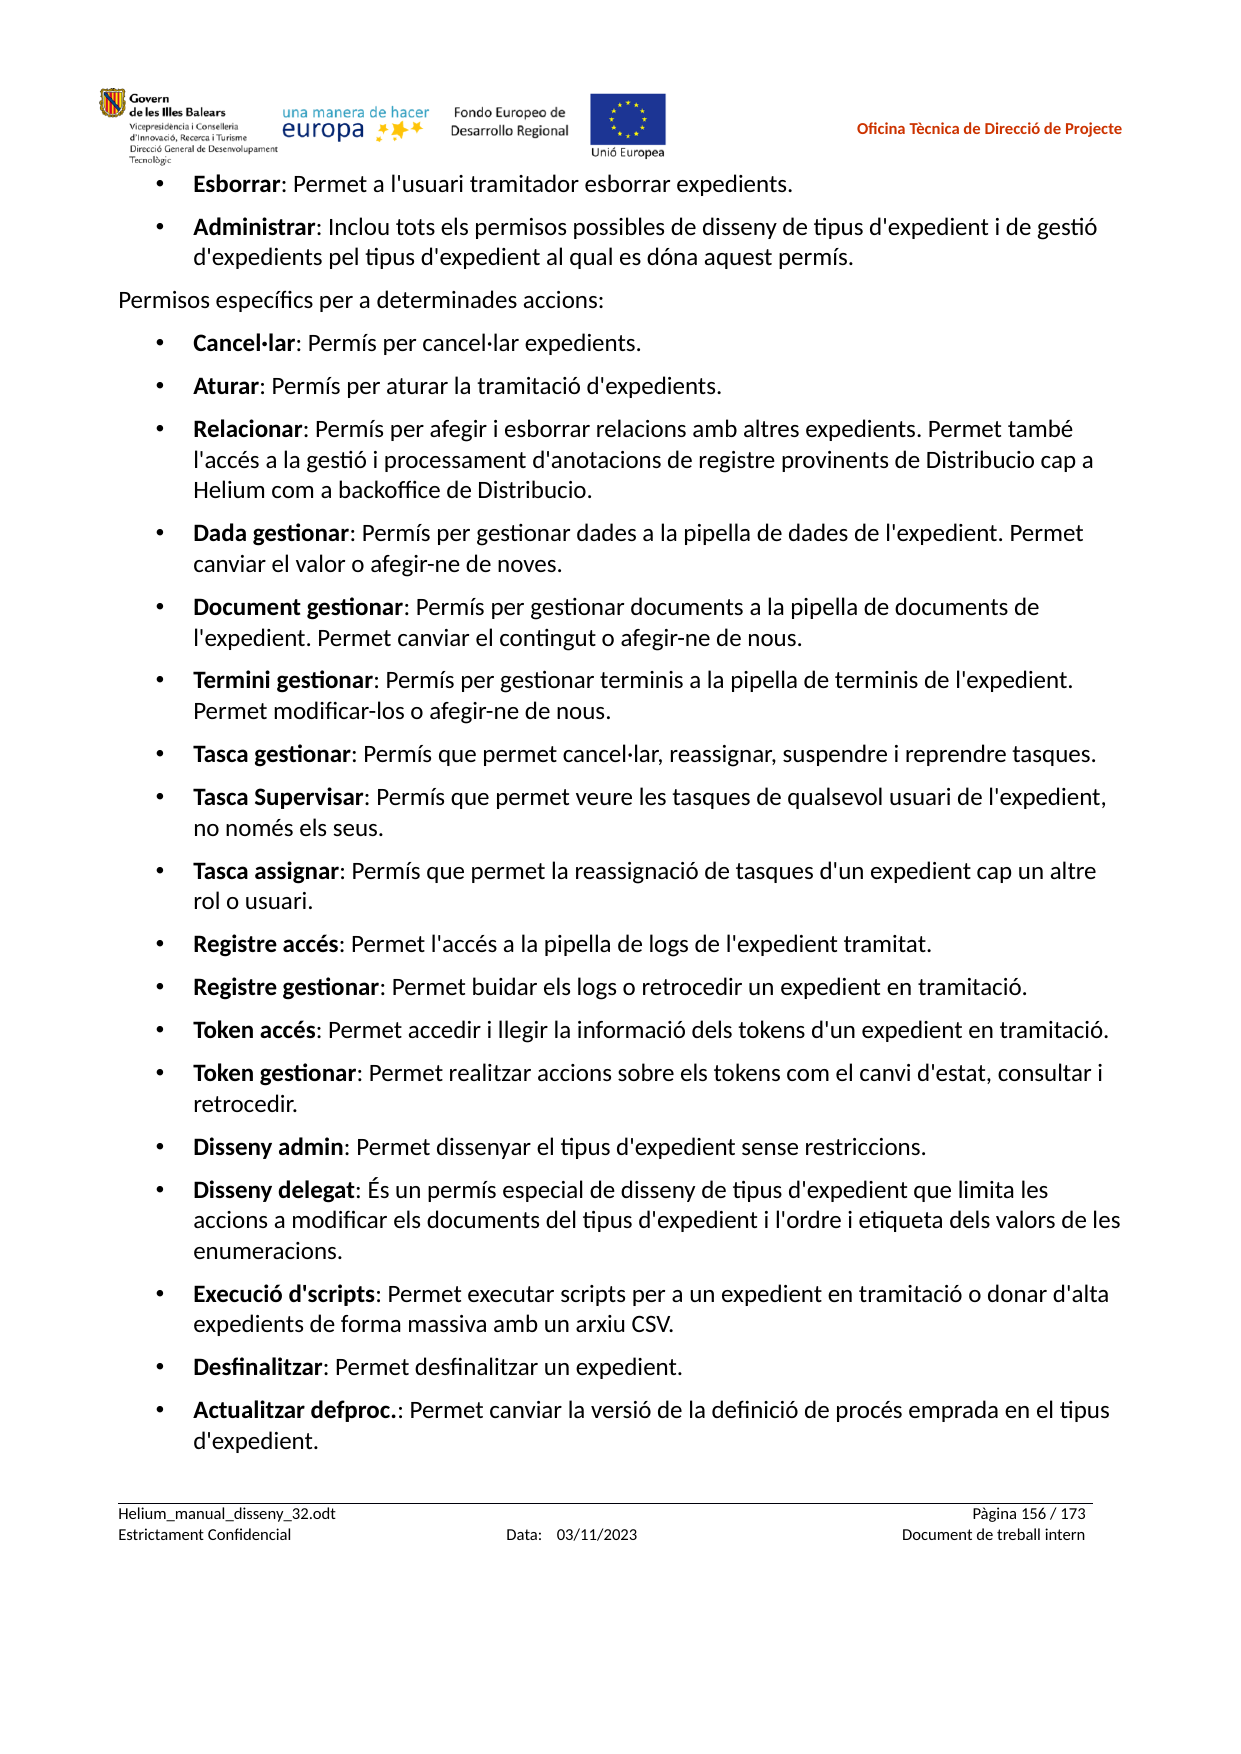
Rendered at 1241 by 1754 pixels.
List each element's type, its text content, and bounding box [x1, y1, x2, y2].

list Token gestionar: Permet realitzar accions sobre els tokens com el canvi d'estat, consultar i retrocedir. [156, 1057, 1122, 1118]
list Termini gestionar: Permís per gestionar terminis a la pipella de terminis de l'expedient. Permet modificar-los o afegir-ne de nous. [156, 665, 1122, 726]
list Tasca gestionar: Permís que permet cancel·lar, reassignar, suspendre i reprendre tasques. [156, 738, 1122, 769]
list Esborrar: Permet a l'usuari tramitador esborrar expedients. [156, 168, 1122, 198]
list Cancel·lar: Permís per cancel·lar expedients. [156, 327, 1122, 358]
list Registre gestionar: Permet buidar els logs o retrocedir un expedient en tramitació. [156, 971, 1122, 1002]
list Dada gestionar: Permís per gestionar dades a la pipella de dades de l'expedient. Permet canviar el valor o afegir-ne de noves. [156, 518, 1122, 579]
list Document gestionar: Permís per gestionar documents a la pipella de documents de l'expedient. Permet canviar el contingut o afegir-ne de nous. [156, 591, 1122, 652]
list Disseny delegat: És un permís especial de disseny de tipus d'expedient que limita les accions a modificar els documents del tipus d'expedient i l'ordre i etiqueta dels valors de les enumeracions. [156, 1174, 1122, 1266]
list Desfinalitzar: Permet desfinalitzar un expedient. [156, 1352, 1122, 1382]
list Aturar: Permís per aturar la tramitació d'expedients. [156, 371, 1122, 401]
picture [99, 87, 668, 166]
list Registre accés: Permet l'accés a la pipella de logs de l'expedient tramitat. [156, 928, 1122, 959]
list Actualitzar defproc.: Permet canviar la versió de la definició de procés emprada en el tipus d'expedient. [156, 1394, 1122, 1456]
text Permisos específics per a determinades accions: [118, 284, 1122, 315]
list Token accés: Permet accedir i llegir la informació dels tokens d'un expedient en tramitació. [156, 1014, 1122, 1045]
list Tasca Supervisar: Permís que permet veure les tasques de qualsevol usuari de l'expedient, no només els seus. [156, 781, 1122, 842]
list Disseny admin: Permet dissenyar el tipus d'expedient sense restriccions. [156, 1131, 1122, 1161]
list Execució d'scripts: Permet executar scripts per a un expedient en tramitació o donar d'alta expedients de forma massiva amb un arxiu CSV. [156, 1278, 1122, 1339]
list Administrar: Inclou tots els permisos possibles de disseny de tipus d'expedient i de gestió d'expedients pel tipus d'expedient al qual es dóna aquest permís. [156, 211, 1122, 272]
list Relacionar: Permís per afegir i esborrar relacions amb altres expedients. Permet també l'accés a la gestió i processament d'anotacions de registre provinents de Distribucio cap a Helium com a backoffice de Distribucio. [156, 413, 1122, 505]
list Tasca assignar: Permís que permet la reassignació de tasques d'un expedient cap un altre rol o usuari. [156, 855, 1122, 916]
